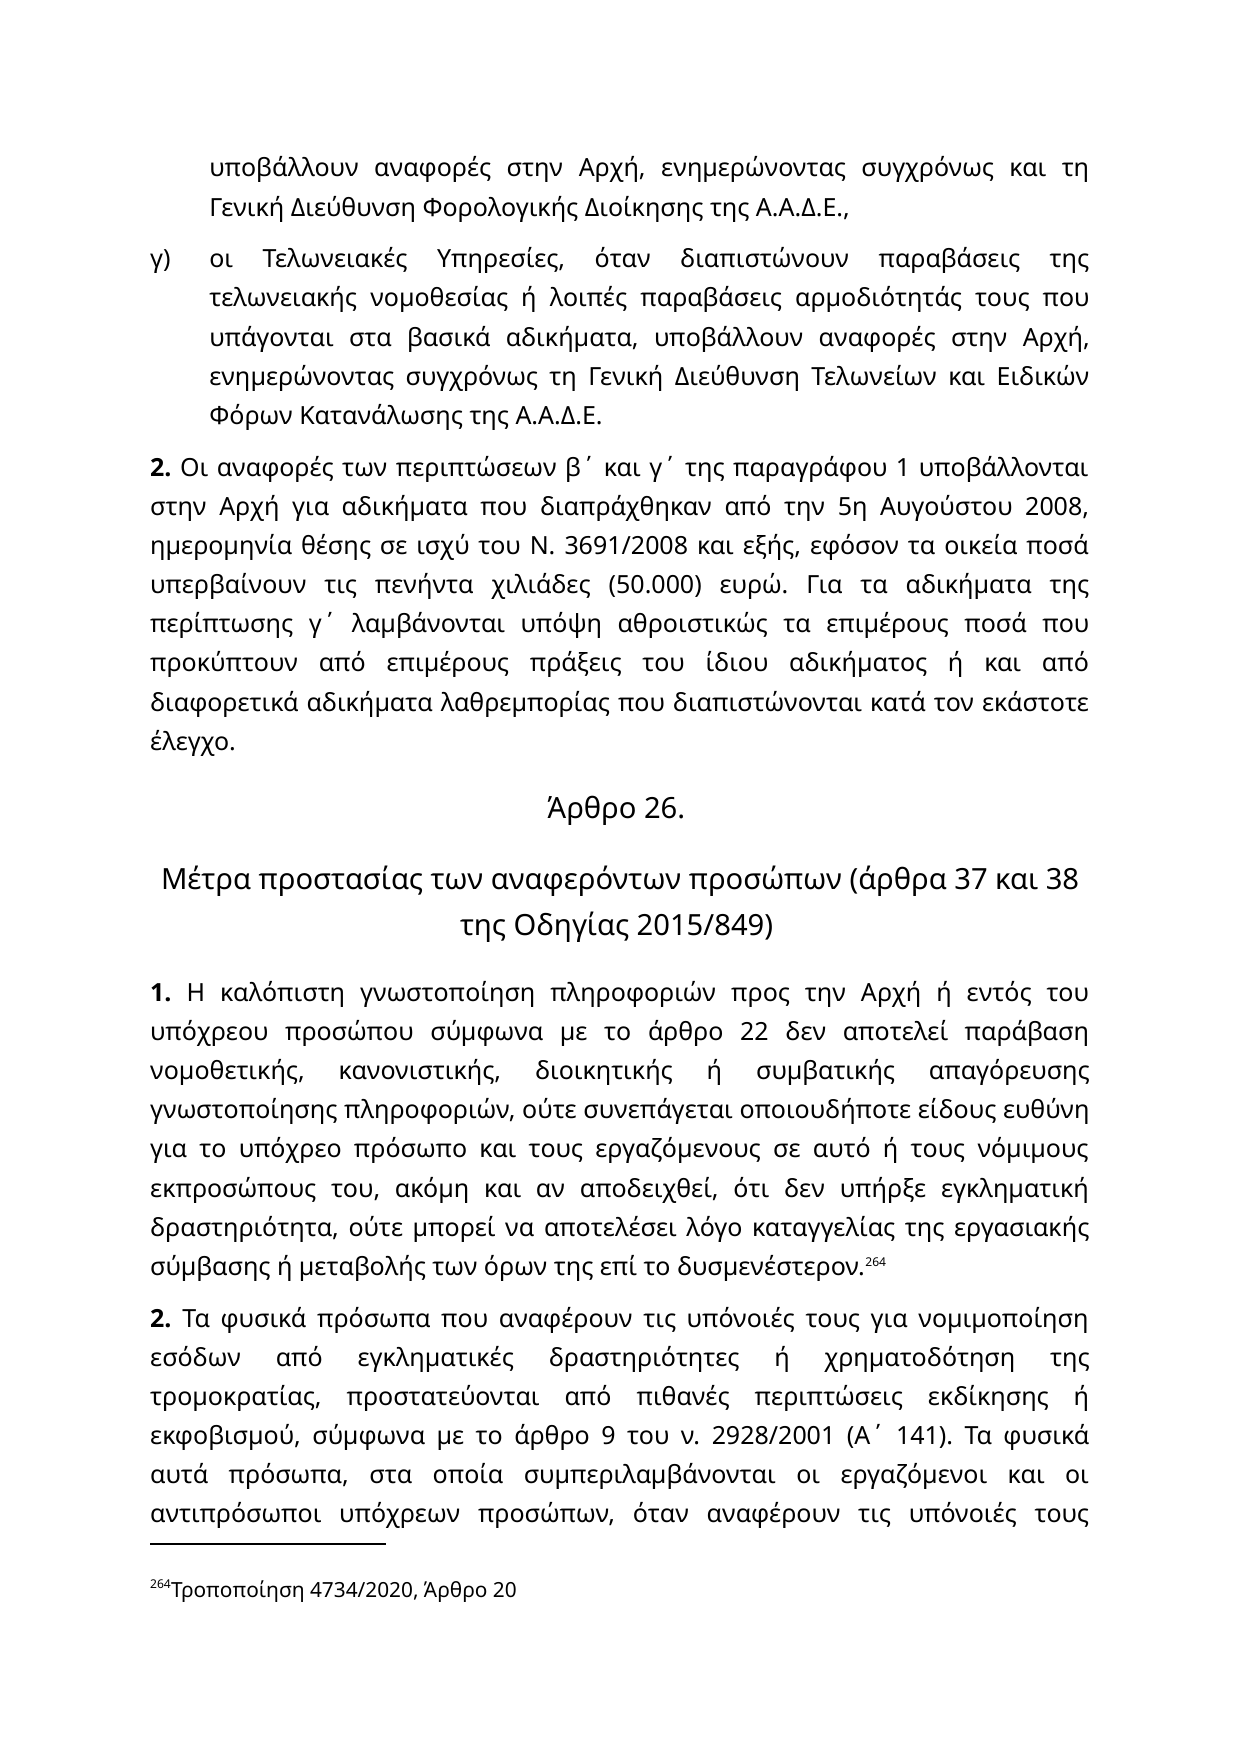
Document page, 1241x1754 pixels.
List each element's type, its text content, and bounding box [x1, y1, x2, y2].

subtitle Μέτρα προστασίας των αναφερόντων προσώπων (άρθρα 37 και 38 της Οδηγίας 2015/849) [150, 858, 1090, 943]
text Τροποποίηση 4734/2020, Άρθρο 20 [150, 1576, 1090, 1604]
text 2. Τα φυσικά πρόσωπα που αναφέρουν τις υπόνοιές τους για νομιμοποίηση εσόδων από εγκληματικές δραστηριότητες ή χρηματοδότηση της τρομοκρατίας, προστατεύονται από πιθανές περιπτώσεις εκδίκησης ή εκφοβισμού, σύμφωνα με το άρθρο 9 του ν. 2928/2001 (Α΄ 141). Τα φυσικά αυτά πρόσωπα, στα οποία συμπεριλαμβάνονται οι εργαζόμενοι και οι αντιπρόσωποι υπόχρεων προσώπων, όταν αναφέρουν τις υπόνοιές τους [150, 1300, 1090, 1530]
list υποβάλλουν αναφορές στην Αρχή, ενημερώνοντας συγχρόνως και τη Γενική Διεύθυνση Φορολογικής Διοίκησης της Α.Α.Δ.Ε., [150, 150, 1090, 223]
subtitle Άρθρο 26. [150, 787, 1090, 827]
text 1. Η καλόπιστη γνωστοποίηση πληροφοριών προς την Αρχή ή εντός του υπόχρεου προσώπου σύμφωνα με το άρθρο 22 δεν αποτελεί παράβαση νομοθετικής, κανονιστικής, διοικητικής ή συμβατικής απαγόρευσης γνωστοποίησης πληροφοριών, ούτε συνεπάγεται οποιουδήποτε είδους ευθύνη για το υπόχρεο πρόσωπο και τους εργαζόμενους σε αυτό ή τους νόμιμους εκπροσώπους του, ακόμη και αν αποδειχθεί, ότι δεν υπήρξε εγκληματική δραστηριότητα, ούτε μπορεί να αποτελέσει λόγο καταγγελίας της εργασιακής σύμβασης ή μεταβολής των όρων της επί το δυσμενέστερον. [150, 974, 1090, 1283]
text 2. Οι αναφορές των περιπτώσεων β΄ και γ΄ της παραγράφου 1 υποβάλλονται στην Αρχή για αδικήματα που διαπράχθηκαν από την 5η Αυγούστου 2008, ημερομηνία θέσης σε ισχύ του Ν. 3691/2008 και εξής, εφόσον τα οικεία ποσά υπερβαίνουν τις πενήντα χιλιάδες (50.000) ευρώ. Για τα αδικήματα της περίπτωσης γ΄ λαμβάνονται υπόψη αθροιστικώς τα επιμέρους ποσά που προκύπτουν από επιμέρους πράξεις του ίδιου αδικήματος ή και από διαφορετικά αδικήματα λαθρεμπορίας που διαπιστώνονται κατά τον εκάστοτε έλεγχο. [150, 449, 1090, 757]
list γ) οι Τελωνειακές Υπηρεσίες, όταν διαπιστώνουν παραβάσεις της τελωνειακής νομοθεσίας ή λοιπές παραβάσεις αρμοδιότητάς τους που υπάγονται στα βασικά αδικήματα, υποβάλλουν αναφορές στην Αρχή, ενημερώνοντας συγχρόνως τη Γενική Διεύθυνση Τελωνείων και Ειδικών Φόρων Κατανάλωσης της Α.Α.Δ.Ε. [150, 241, 1090, 432]
